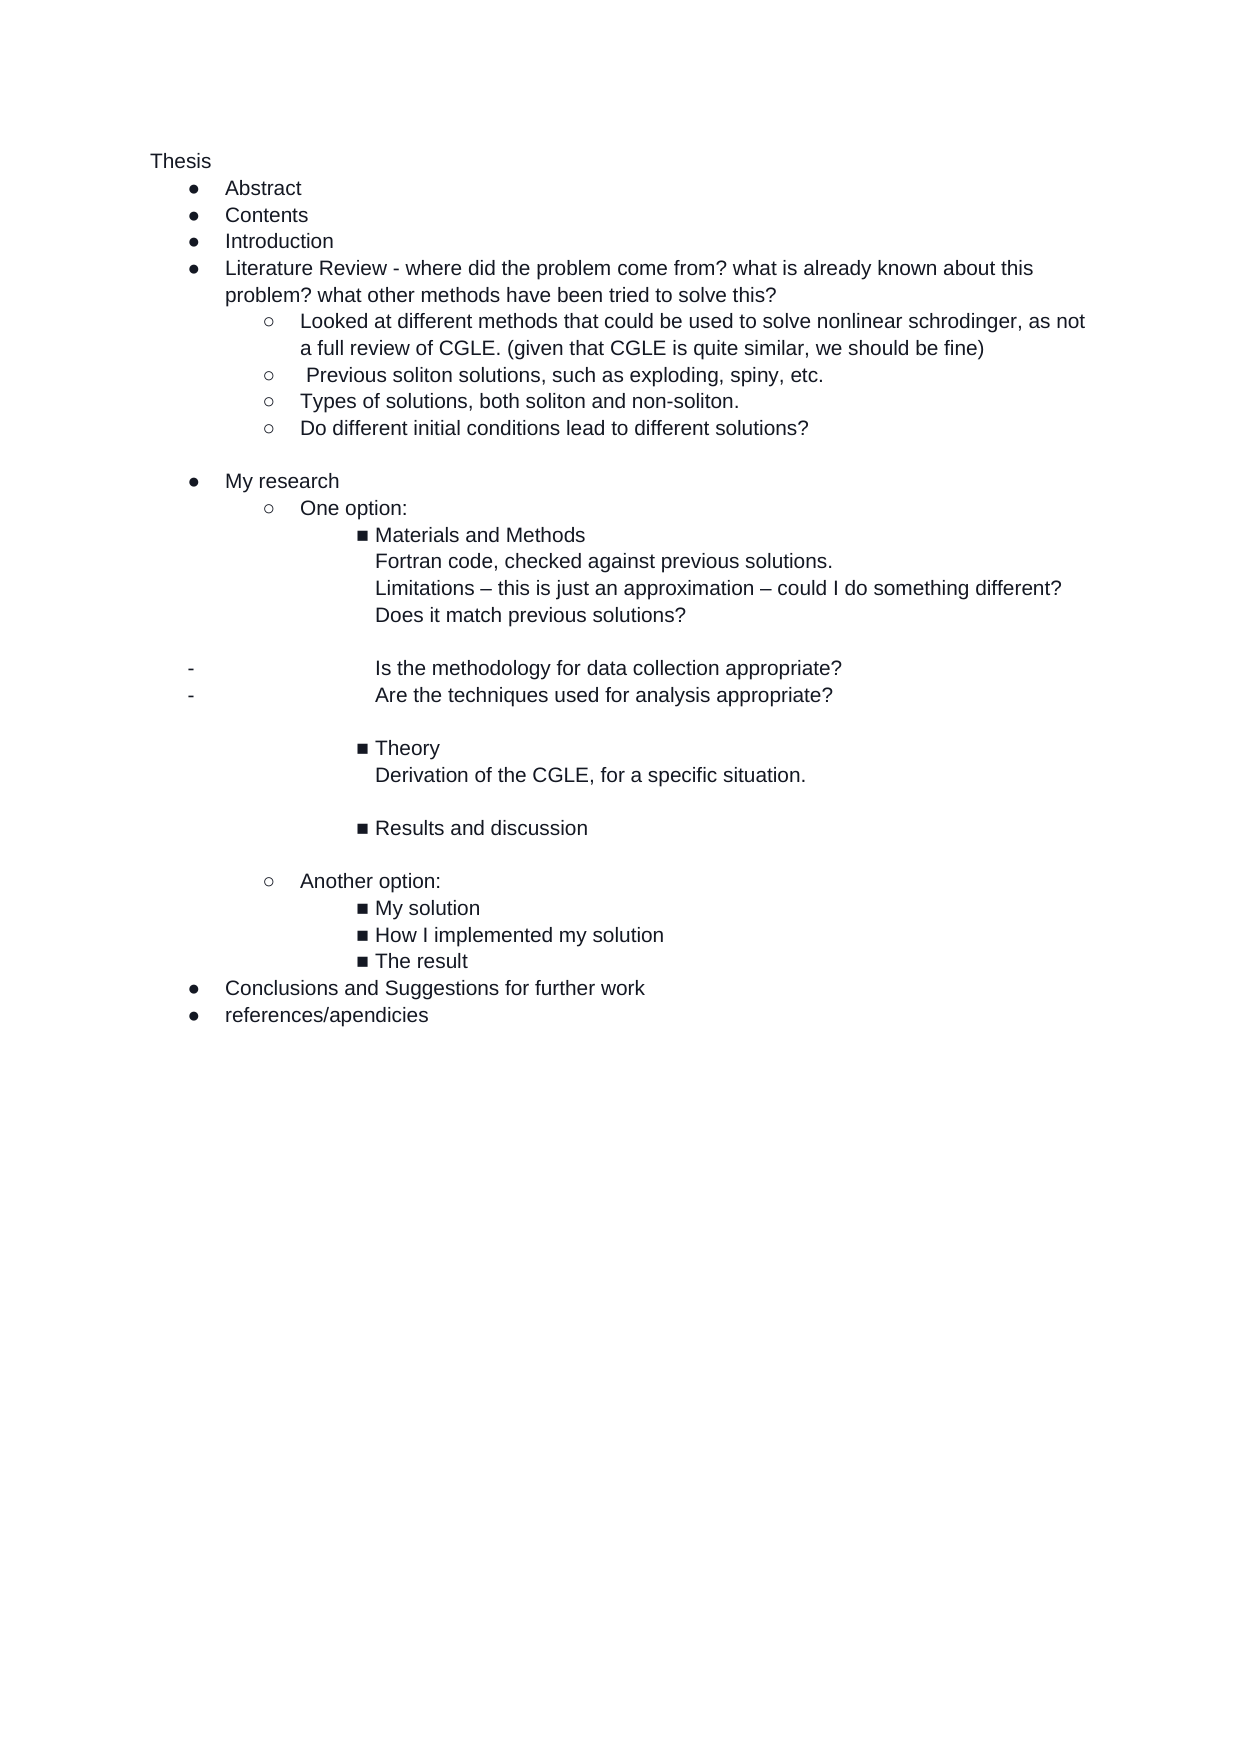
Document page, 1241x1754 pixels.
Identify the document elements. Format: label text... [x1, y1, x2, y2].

list Types of solutions, both soliton and non-soliton. [262, 390, 1091, 413]
list Introduction [187, 230, 1091, 253]
list Conclusions and Suggestions for further work [187, 977, 1091, 1000]
list Fortran code, checked against previous solutions. [356, 550, 1091, 573]
list references/apendicies [187, 1003, 1091, 1027]
list How I implemented my solution [356, 923, 1091, 947]
text Thesis [150, 150, 1091, 173]
list Do different initial conditions lead to different solutions? [262, 417, 1091, 440]
list Looked at different methods that could be used to solve nonlinear schrodinger, as not a full review of CGLE. (given that CGLE is quite similar, we should be fine) [262, 310, 1091, 360]
list Literature Review - where did the problem come from? what is already known about this problem? what other methods have been tried to solve this? [187, 257, 1091, 307]
list Derivation of the CGLE, for a specific situation. [356, 763, 1091, 787]
list Previous soliton solutions, such as exploding, spiny, etc. [262, 363, 1091, 387]
list One option: [262, 497, 1091, 520]
list Theory [356, 737, 1091, 760]
list Limitations – this is just an approximation – could I do something different? [356, 577, 1091, 600]
list Materials and Methods [356, 523, 1091, 547]
list Does it match previous solutions? [356, 603, 1091, 627]
list My research [187, 470, 1091, 493]
list Are the techniques used for analysis appropriate? [187, 683, 1091, 707]
list Is the methodology for data collection appropriate? [187, 657, 1091, 680]
list The result [356, 950, 1091, 973]
list Contents [187, 203, 1091, 227]
list Results and discussion [356, 817, 1091, 840]
list Abstract [187, 177, 1091, 200]
list My solution [356, 897, 1091, 920]
list Another option: [262, 870, 1091, 893]
